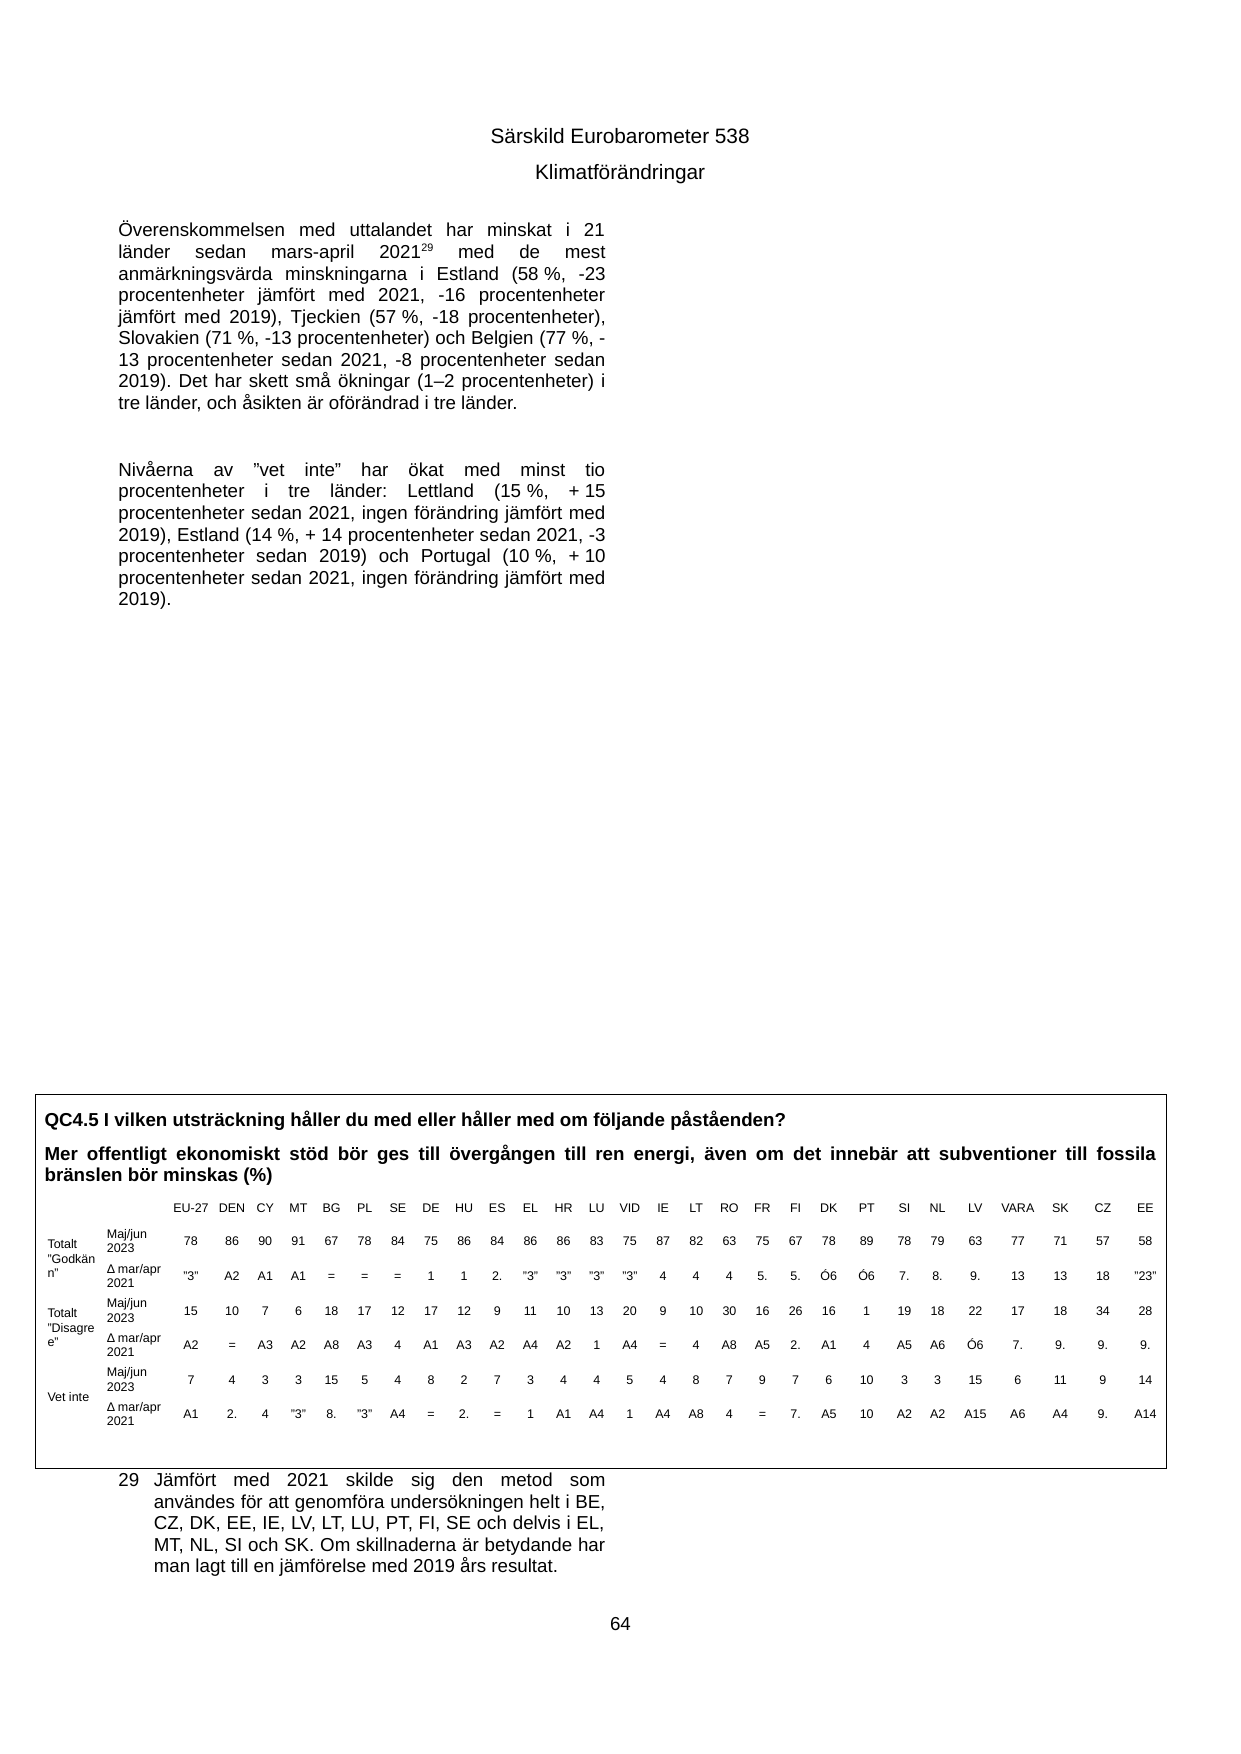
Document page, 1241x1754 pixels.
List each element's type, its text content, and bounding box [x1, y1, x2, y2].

table_cell 1 [414, 1259, 447, 1293]
table_cell = [348, 1259, 381, 1293]
table_header SE [381, 1191, 414, 1224]
table_cell 30 [713, 1293, 746, 1328]
table_cell 90 [249, 1224, 282, 1258]
table_cell 3 [249, 1362, 282, 1397]
table_cell 4 [845, 1328, 888, 1362]
table_cell 86 [447, 1224, 480, 1258]
table_cell 18 [1039, 1293, 1081, 1328]
table_cell 18 [921, 1293, 954, 1328]
table_cell 5 [348, 1362, 381, 1397]
table_cell 6 [996, 1362, 1039, 1397]
table_cell 3 [888, 1362, 921, 1397]
table_cell 5 [613, 1362, 646, 1397]
table_cell ”23” [1124, 1259, 1166, 1293]
table_cell 10 [215, 1293, 248, 1328]
table_cell А1 [249, 1259, 282, 1293]
table_header PT [845, 1191, 888, 1224]
table_cell 8 [414, 1362, 447, 1397]
table_header RO [713, 1191, 746, 1224]
table_cell 26 [779, 1293, 812, 1328]
table_cell 78 [812, 1224, 845, 1258]
table_cell = [646, 1328, 679, 1362]
table_cell А3 [249, 1328, 282, 1362]
table_cell 34 [1081, 1293, 1124, 1328]
table_cell 10 [679, 1293, 712, 1328]
table_cell 14 [1124, 1362, 1166, 1397]
table_cell 7. [888, 1259, 921, 1293]
table_cell 6 [812, 1362, 845, 1397]
table_cell 4 [215, 1362, 248, 1397]
table_cell 75 [613, 1224, 646, 1258]
table_header VID [613, 1191, 646, 1224]
table_cell 16 [746, 1293, 779, 1328]
table_header FI [779, 1191, 812, 1224]
table_cell 12 [381, 1293, 414, 1328]
table_cell 4 [381, 1362, 414, 1397]
table_cell 78 [888, 1224, 921, 1258]
table_cell ”3” [580, 1259, 613, 1293]
table_cell 19 [888, 1293, 921, 1328]
table_cell = [414, 1397, 447, 1431]
table_cell 86 [547, 1224, 580, 1258]
table_header DEN [215, 1191, 248, 1224]
table_cell 4 [547, 1362, 580, 1397]
table_cell 8. [921, 1259, 954, 1293]
table_cell 1 [580, 1328, 613, 1362]
table_cell 1 [613, 1397, 646, 1431]
table_cell Maj/jun 2023 [104, 1293, 166, 1328]
table_cell А1 [282, 1259, 315, 1293]
table_cell 84 [381, 1224, 414, 1258]
table_header FR [746, 1191, 779, 1224]
table_cell 5. [746, 1259, 779, 1293]
table_cell 2 [447, 1362, 480, 1397]
table_cell А2 [166, 1328, 215, 1362]
table_cell 4 [713, 1397, 746, 1431]
table_cell А3 [348, 1328, 381, 1362]
table_cell 7. [996, 1328, 1039, 1362]
table_cell 12 [447, 1293, 480, 1328]
table_cell 9 [480, 1293, 514, 1328]
table_cell А4 [381, 1397, 414, 1431]
table_cell 7. [779, 1397, 812, 1431]
table_cell = [480, 1397, 514, 1431]
table_cell 63 [713, 1224, 746, 1258]
table_cell 4 [713, 1259, 746, 1293]
table_cell 7 [713, 1362, 746, 1397]
table_cell А8 [315, 1328, 348, 1362]
table_cell 78 [166, 1224, 215, 1258]
table_header IE [646, 1191, 679, 1224]
table_header MT [282, 1191, 315, 1224]
table_cell 9. [1081, 1397, 1124, 1431]
table_cell 7 [166, 1362, 215, 1397]
table_cell 75 [414, 1224, 447, 1258]
table_cell = [746, 1397, 779, 1431]
table_cell А3 [447, 1328, 480, 1362]
table_cell 2. [215, 1397, 248, 1431]
table_cell 78 [348, 1224, 381, 1258]
table_cell ”3” [514, 1259, 547, 1293]
table_cell 57 [1081, 1224, 1124, 1258]
table_cell 7 [779, 1362, 812, 1397]
table_cell 9 [1081, 1362, 1124, 1397]
table_cell 4 [679, 1259, 712, 1293]
table_header LV [954, 1191, 996, 1224]
table_cell 67 [779, 1224, 812, 1258]
table_cell 58 [1124, 1224, 1166, 1258]
table_cell = [215, 1328, 248, 1362]
table_cell 9. [1124, 1328, 1166, 1362]
table_cell 87 [646, 1224, 679, 1258]
table_cell 79 [921, 1224, 954, 1258]
table_cell 1 [514, 1397, 547, 1431]
table_header LU [580, 1191, 613, 1224]
table_cell Δ mar/apr 2021 [104, 1397, 166, 1431]
table_cell А4 [646, 1397, 679, 1431]
table_cell 7 [249, 1293, 282, 1328]
table_cell 2. [779, 1328, 812, 1362]
table_cell А1 [166, 1397, 215, 1431]
table_cell 3 [921, 1362, 954, 1397]
table_cell 8 [679, 1362, 712, 1397]
table_cell 82 [679, 1224, 712, 1258]
table_cell А8 [713, 1328, 746, 1362]
table_cell 7 [480, 1362, 514, 1397]
table_cell 3 [514, 1362, 547, 1397]
table_cell Ó6 [954, 1328, 996, 1362]
table_cell А2 [921, 1397, 954, 1431]
table_cell 86 [514, 1224, 547, 1258]
table_cell 9. [1039, 1328, 1081, 1362]
table_cell 9 [746, 1362, 779, 1397]
text Nivåerna av ”vet inte” har ökat med minst tio procentenheter i tre länder: Lettland (15 %, + 15 procentenheter sedan 2021, ingen förändring jämfört med 2019), Estland (14 %, + 14 procentenheter sedan 2021, -3 procentenheter sedan 2019) och Portugal (10 %, + 10 procentenheter sedan 2021, ingen förändring jämfört med 2019). [118, 459, 605, 609]
table_cell А2 [888, 1397, 921, 1431]
table_cell 1 [845, 1293, 888, 1328]
table_header LT [679, 1191, 712, 1224]
table_cell Totalt ”Disagree” [44, 1293, 104, 1362]
table_cell 11 [514, 1293, 547, 1328]
table_cell 2. [480, 1259, 514, 1293]
table_cell А8 [679, 1397, 712, 1431]
table_cell 84 [480, 1224, 514, 1258]
table_cell 15 [954, 1362, 996, 1397]
table_header ES [480, 1191, 514, 1224]
table_cell А4 [514, 1328, 547, 1362]
table_cell 9. [954, 1259, 996, 1293]
text Överenskommelsen med uttalandet har minskat i 21 länder sedan mars-april 2021 med de mest anmärkningsvärda minskningarna i Estland (58 %, -23 procentenheter jämfört med 2021, -16 procentenheter jämfört med 2019), Tjeckien (57 %, -18 procentenheter), Slovakien (71 %, -13 procentenheter) och Belgien (77 %, -13 procentenheter sedan 2021, -8 procentenheter sedan 2019). Det har skett små ökningar (1–2 procentenheter) i tre länder, och åsikten är oförändrad i tre länder. [118, 219, 605, 413]
table_cell А1 [547, 1397, 580, 1431]
table_cell А4 [613, 1328, 646, 1362]
table_cell 15 [315, 1362, 348, 1397]
table_cell = [381, 1259, 414, 1293]
table_header SK [1039, 1191, 1081, 1224]
table_cell 22 [954, 1293, 996, 1328]
table_cell 5. [779, 1259, 812, 1293]
table_cell Totalt ”Godkänn” [44, 1224, 104, 1293]
table_cell 91 [282, 1224, 315, 1258]
table_cell 11 [1039, 1362, 1081, 1397]
table_cell 4 [646, 1362, 679, 1397]
table_cell 20 [613, 1293, 646, 1328]
table_cell 75 [746, 1224, 779, 1258]
table_cell 4 [580, 1362, 613, 1397]
table_cell А14 [1124, 1397, 1166, 1431]
table_header PL [348, 1191, 381, 1224]
table_header EU-27 [166, 1191, 215, 1224]
table_cell 9. [1081, 1328, 1124, 1362]
text QC4.5 I vilken utsträckning håller du med eller håller med om följande påståenden? [44, 1109, 1158, 1131]
table_cell Maj/jun 2023 [104, 1362, 166, 1397]
table_cell = [315, 1259, 348, 1293]
table_cell ”3” [166, 1259, 215, 1293]
table_cell А6 [996, 1397, 1039, 1431]
table_cell 18 [1081, 1259, 1124, 1293]
table_cell 77 [996, 1224, 1039, 1258]
table_cell Δ mar/apr 2021 [104, 1328, 166, 1362]
table_cell 18 [315, 1293, 348, 1328]
table_cell 4 [381, 1328, 414, 1362]
table_cell 6 [282, 1293, 315, 1328]
table_cell 3 [282, 1362, 315, 1397]
table_cell Vet inte [44, 1362, 104, 1431]
table_cell 13 [996, 1259, 1039, 1293]
table_header CY [249, 1191, 282, 1224]
table_header BG [315, 1191, 348, 1224]
table_cell Maj/jun 2023 [104, 1224, 166, 1258]
table_cell 2. [447, 1397, 480, 1431]
table_cell 15 [166, 1293, 215, 1328]
table_cell 28 [1124, 1293, 1166, 1328]
table_cell 8. [315, 1397, 348, 1431]
table_cell ”3” [282, 1397, 315, 1431]
table_cell ”3” [613, 1259, 646, 1293]
table_cell 4 [679, 1328, 712, 1362]
text Jämfört med 2021 skilde sig den metod som användes för att genomföra undersökningen helt i BE, CZ, DK, EE, IE, LV, LT, LU, PT, FI, SE och delvis i EL, MT, NL, SI och SK. Om skillnaderna är betydande har man lagt till en jämförelse med 2019 års resultat. [118, 1469, 605, 1577]
table_cell 4 [249, 1397, 282, 1431]
table_cell Ó6 [845, 1259, 888, 1293]
table_header [44, 1191, 104, 1224]
table_cell А5 [746, 1328, 779, 1362]
table_cell Δ mar/apr 2021 [104, 1259, 166, 1293]
table_cell 17 [414, 1293, 447, 1328]
table_header VARA [996, 1191, 1039, 1224]
table_cell А5 [812, 1397, 845, 1431]
table_cell 13 [580, 1293, 613, 1328]
table_cell 17 [348, 1293, 381, 1328]
table_cell 10 [845, 1397, 888, 1431]
table_cell А2 [480, 1328, 514, 1362]
table_cell А2 [215, 1259, 248, 1293]
table_cell А2 [547, 1328, 580, 1362]
table_cell 13 [1039, 1259, 1081, 1293]
table_cell ”3” [348, 1397, 381, 1431]
table_cell 9 [646, 1293, 679, 1328]
table_cell Ó6 [812, 1259, 845, 1293]
table_cell А15 [954, 1397, 996, 1431]
table_cell А1 [414, 1328, 447, 1362]
table_cell 63 [954, 1224, 996, 1258]
table_cell А1 [812, 1328, 845, 1362]
text Mer offentligt ekonomiskt stöd bör ges till övergången till ren energi, även om det innebär att subventioner till fossila bränslen bör minskas (%) [44, 1142, 1158, 1186]
table_cell А6 [921, 1328, 954, 1362]
table_header SI [888, 1191, 921, 1224]
table_header CZ [1081, 1191, 1124, 1224]
table_cell 10 [845, 1362, 888, 1397]
table_cell 10 [547, 1293, 580, 1328]
table_cell 1 [447, 1259, 480, 1293]
table_header HR [547, 1191, 580, 1224]
table_cell 83 [580, 1224, 613, 1258]
table_header EL [514, 1191, 547, 1224]
table_cell А2 [282, 1328, 315, 1362]
table_cell А4 [1039, 1397, 1081, 1431]
table_cell 4 [646, 1259, 679, 1293]
table_cell А4 [580, 1397, 613, 1431]
table_cell 71 [1039, 1224, 1081, 1258]
table_header HU [447, 1191, 480, 1224]
table_header NL [921, 1191, 954, 1224]
table_cell 17 [996, 1293, 1039, 1328]
table_header DK [812, 1191, 845, 1224]
table_cell 89 [845, 1224, 888, 1258]
table_cell 86 [215, 1224, 248, 1258]
table_cell 16 [812, 1293, 845, 1328]
table_header [104, 1191, 166, 1224]
table_header DE [414, 1191, 447, 1224]
table_cell А5 [888, 1328, 921, 1362]
table_cell 67 [315, 1224, 348, 1258]
table_header EE [1124, 1191, 1166, 1224]
table_cell ”3” [547, 1259, 580, 1293]
